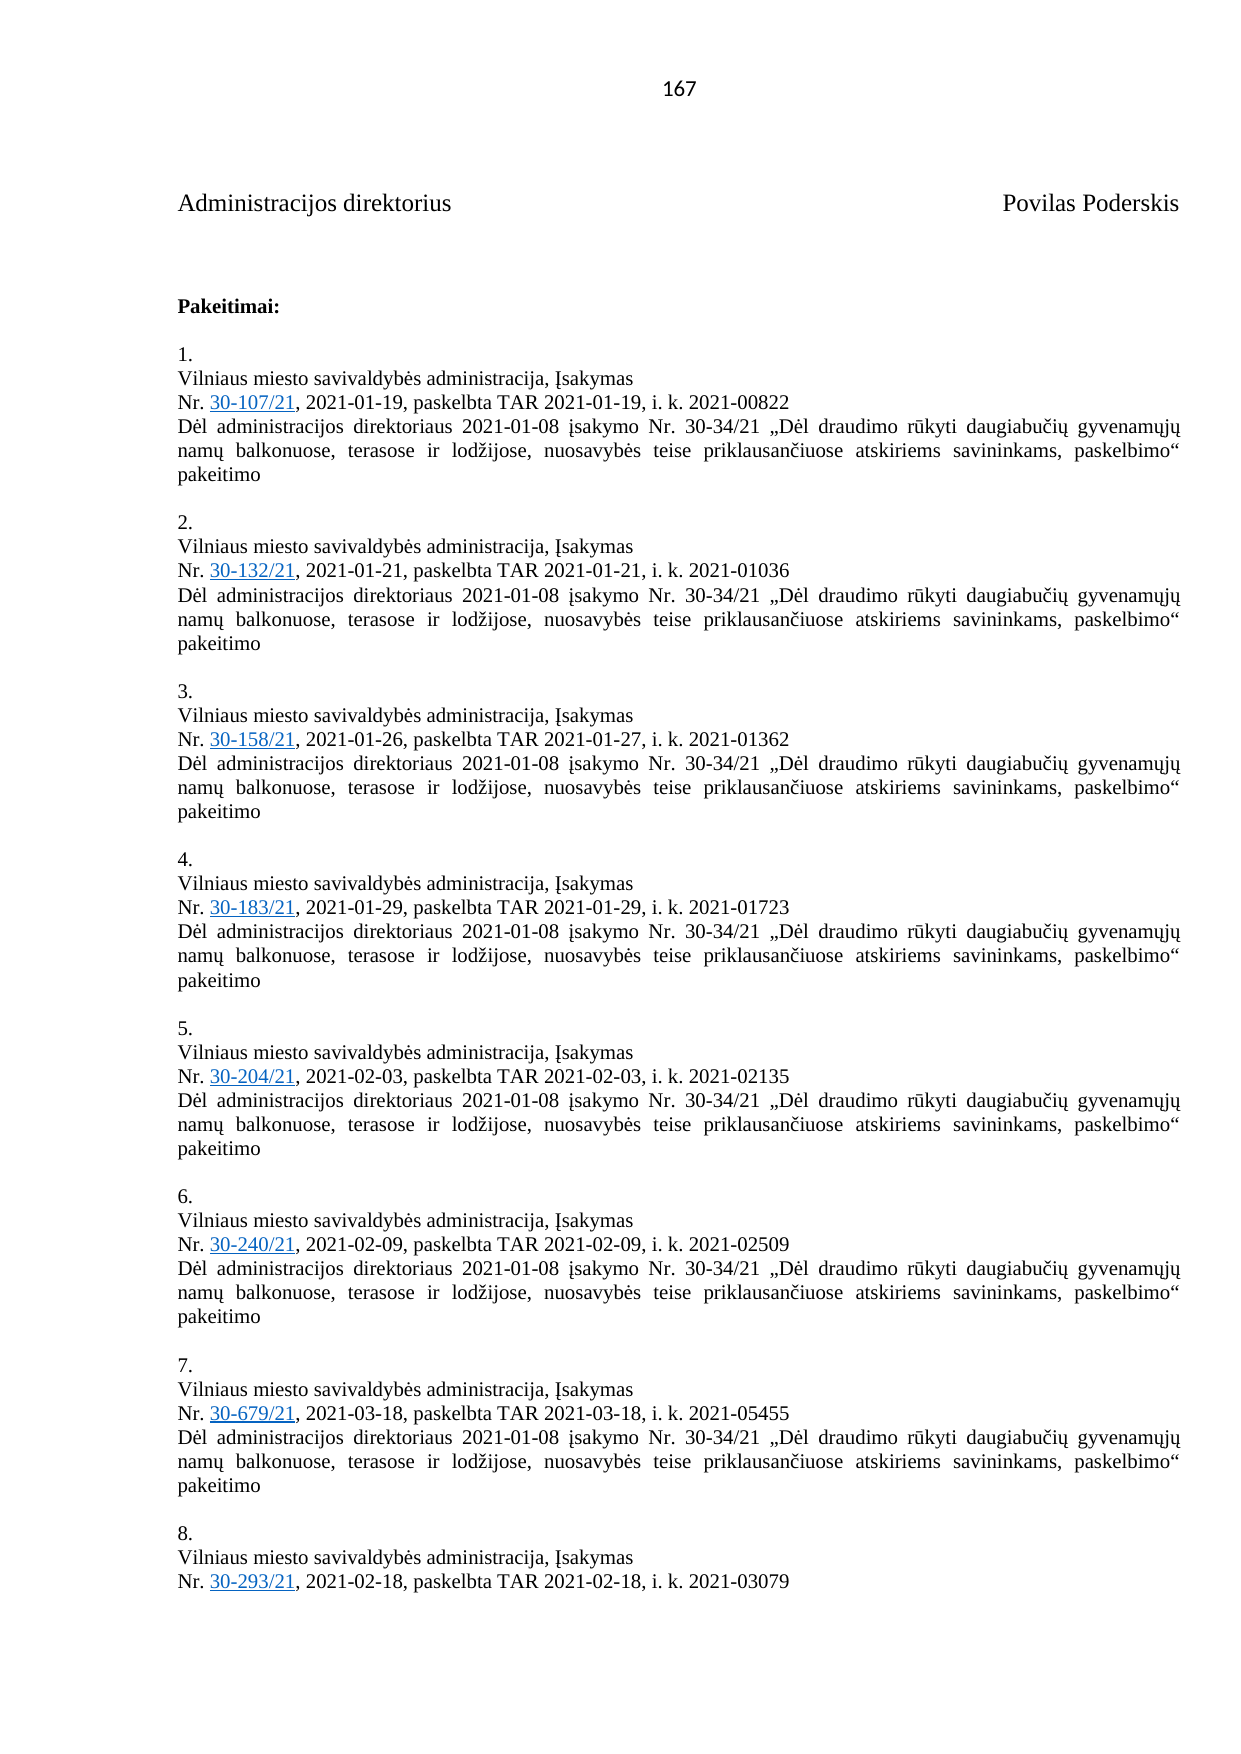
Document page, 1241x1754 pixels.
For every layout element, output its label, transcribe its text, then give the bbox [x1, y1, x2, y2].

text Dėl administracijos direktoriaus 2021-01-08 įsakymo Nr. 30-34/21 „Dėl draudimo rūkyti daugiabučių gyvenamųjų namų balkonuose, terasose ir lodžijose, nuosavybės teise priklausančiuose atskiriems savininkams, paskelbimo“ pakeitimo [177, 919, 1181, 992]
text Nr. 30-293/21, 2021-02-18, paskelbta TAR 2021-02-18, i. k. 2021-03079 [177, 1569, 1181, 1593]
text Vilniaus miesto savivaldybės administracija, Įsakymas [177, 366, 1181, 390]
text 2. [177, 510, 1181, 534]
text 5. [177, 1016, 1181, 1040]
text Nr. 30-183/21, 2021-01-29, paskelbta TAR 2021-01-29, i. k. 2021-01723 [177, 895, 1181, 919]
text Nr. 30-240/21, 2021-02-09, paskelbta TAR 2021-02-09, i. k. 2021-02509 [177, 1232, 1181, 1256]
text 7. [177, 1352, 1181, 1377]
text Vilniaus miesto savivaldybės administracija, Įsakymas [177, 1208, 1181, 1232]
text Dėl administracijos direktoriaus 2021-01-08 įsakymo Nr. 30-34/21 „Dėl draudimo rūkyti daugiabučių gyvenamųjų namų balkonuose, terasose ir lodžijose, nuosavybės teise priklausančiuose atskiriems savininkams, paskelbimo“ pakeitimo [177, 751, 1181, 823]
text Dėl administracijos direktoriaus 2021-01-08 įsakymo Nr. 30-34/21 „Dėl draudimo rūkyti daugiabučių gyvenamųjų namų balkonuose, terasose ir lodžijose, nuosavybės teise priklausančiuose atskiriems savininkams, paskelbimo“ pakeitimo [177, 1088, 1181, 1160]
text Vilniaus miesto savivaldybės administracija, Įsakymas [177, 1377, 1181, 1401]
text Dėl administracijos direktoriaus 2021-01-08 įsakymo Nr. 30-34/21 „Dėl draudimo rūkyti daugiabučių gyvenamųjų namų balkonuose, terasose ir lodžijose, nuosavybės teise priklausančiuose atskiriems savininkams, paskelbimo“ pakeitimo [177, 582, 1181, 655]
text Dėl administracijos direktoriaus 2021-01-08 įsakymo Nr. 30-34/21 „Dėl draudimo rūkyti daugiabučių gyvenamųjų namų balkonuose, terasose ir lodžijose, nuosavybės teise priklausančiuose atskiriems savininkams, paskelbimo“ pakeitimo [177, 1425, 1181, 1497]
text 6. [177, 1184, 1181, 1208]
text 4. [177, 847, 1181, 871]
text Nr. 30-158/21, 2021-01-26, paskelbta TAR 2021-01-27, i. k. 2021-01362 [177, 727, 1181, 751]
text Administracijos direktorius Povilas Poderskis [177, 188, 1181, 217]
text Vilniaus miesto savivaldybės administracija, Įsakymas [177, 1545, 1181, 1569]
text Pakeitimai: [177, 294, 1181, 318]
text Vilniaus miesto savivaldybės administracija, Įsakymas [177, 871, 1181, 895]
text 3. [177, 679, 1181, 703]
text Nr. 30-679/21, 2021-03-18, paskelbta TAR 2021-03-18, i. k. 2021-05455 [177, 1401, 1181, 1425]
text Vilniaus miesto savivaldybės administracija, Įsakymas [177, 1040, 1181, 1064]
text 1. [177, 342, 1181, 366]
text Vilniaus miesto savivaldybės administracija, Įsakymas [177, 534, 1181, 558]
text 8. [177, 1521, 1181, 1545]
text Nr. 30-132/21, 2021-01-21, paskelbta TAR 2021-01-21, i. k. 2021-01036 [177, 558, 1181, 582]
text Dėl administracijos direktoriaus 2021-01-08 įsakymo Nr. 30-34/21 „Dėl draudimo rūkyti daugiabučių gyvenamųjų namų balkonuose, terasose ir lodžijose, nuosavybės teise priklausančiuose atskiriems savininkams, paskelbimo“ pakeitimo [177, 414, 1181, 486]
text Vilniaus miesto savivaldybės administracija, Įsakymas [177, 703, 1181, 727]
text Dėl administracijos direktoriaus 2021-01-08 įsakymo Nr. 30-34/21 „Dėl draudimo rūkyti daugiabučių gyvenamųjų namų balkonuose, terasose ir lodžijose, nuosavybės teise priklausančiuose atskiriems savininkams, paskelbimo“ pakeitimo [177, 1256, 1181, 1328]
text Nr. 30-107/21, 2021-01-19, paskelbta TAR 2021-01-19, i. k. 2021-00822 [177, 390, 1181, 414]
text Nr. 30-204/21, 2021-02-03, paskelbta TAR 2021-02-03, i. k. 2021-02135 [177, 1064, 1181, 1088]
